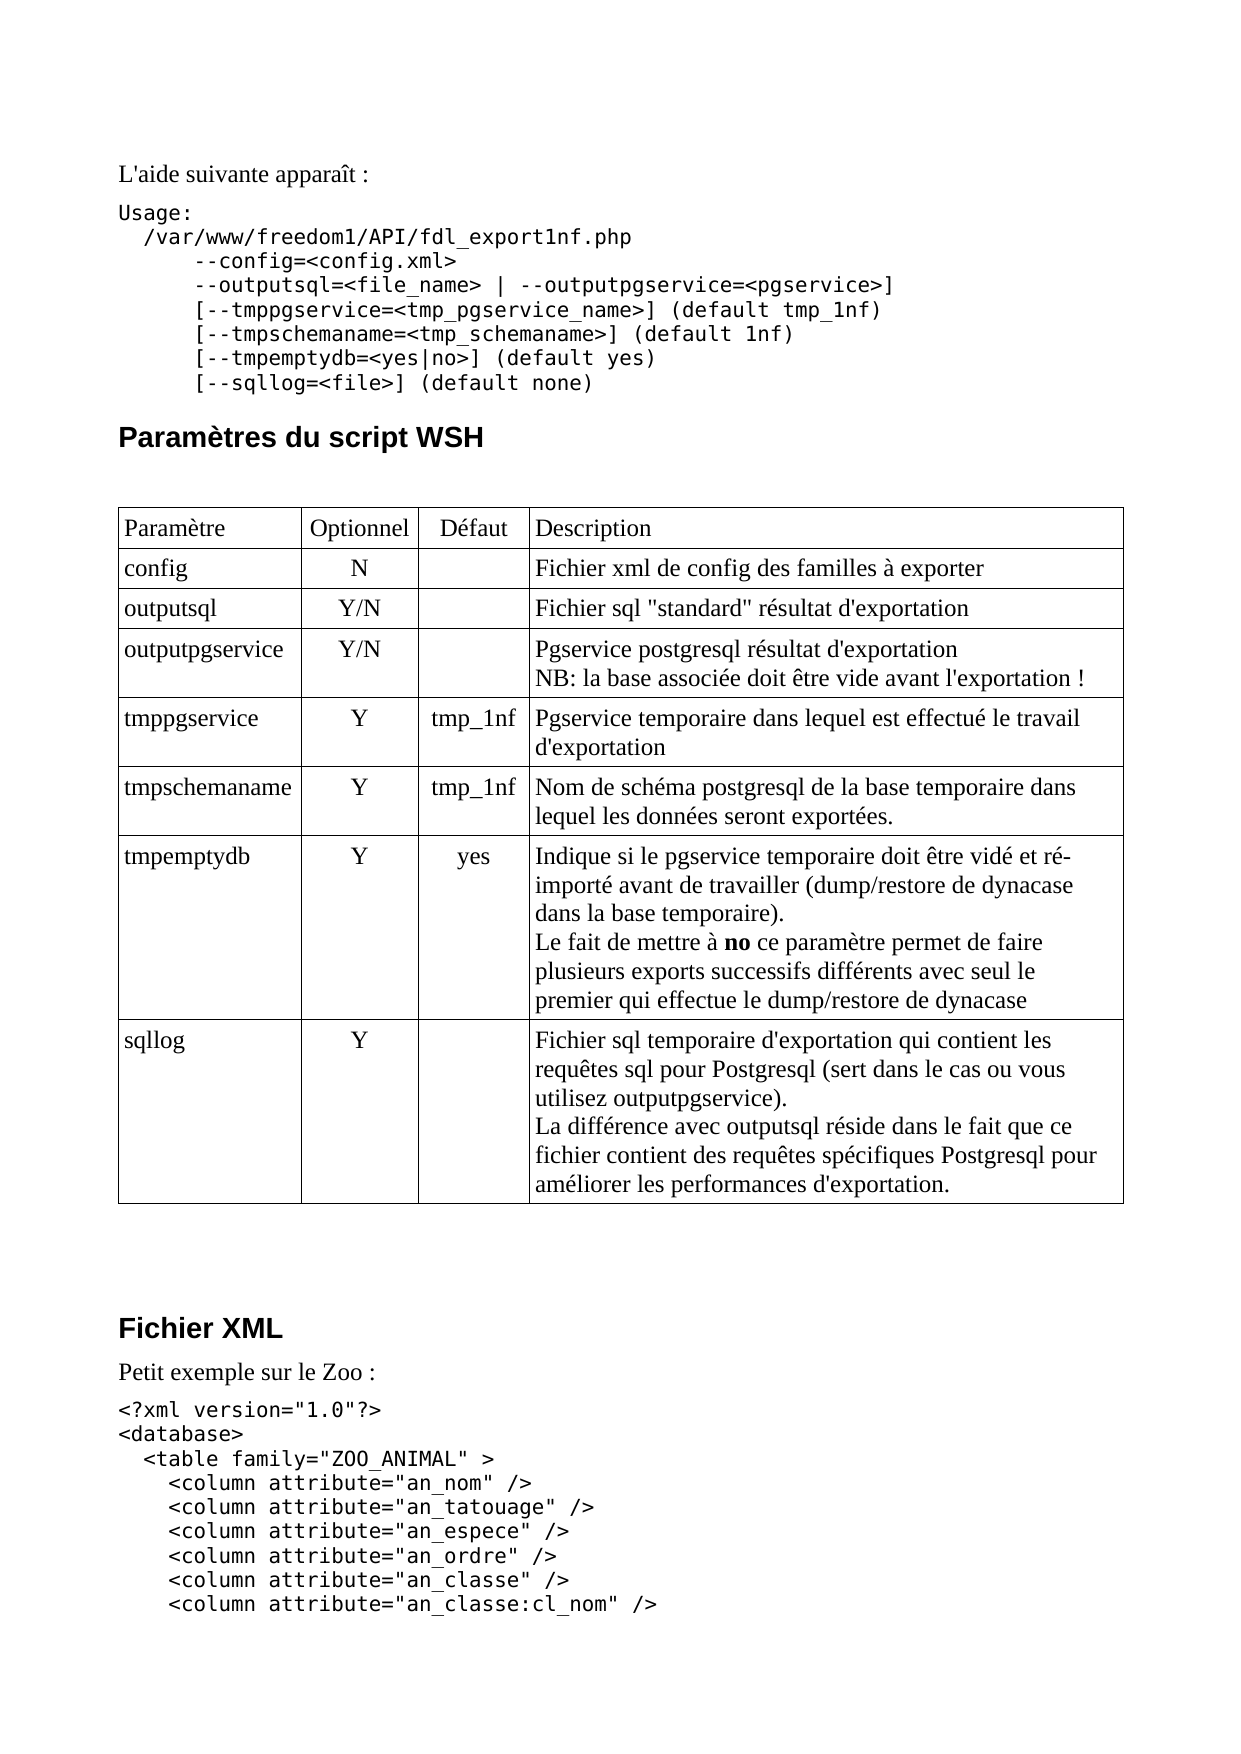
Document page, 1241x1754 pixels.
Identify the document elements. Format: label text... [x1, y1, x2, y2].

table_cell tmpschemaname [119, 767, 301, 835]
table_cell Y/N [302, 589, 418, 628]
table_header Optionnel [302, 508, 418, 547]
table_header Description [530, 508, 1123, 547]
table_cell [419, 589, 529, 628]
table_cell Y/N [302, 629, 418, 697]
table_cell Fichier sql temporaire d'exportation qui contient les requêtes sql pour Postgresql (sert dans le cas ou vous utilisez outputpgservice). La différence avec outputsql réside dans le fait que ce fichier contient des requêtes spécifiques Postgresql pour améliorer les performances d'exportation. [530, 1020, 1123, 1203]
text --outputsql=<file_name> | --outputpgservice=<pgservice>] [118, 273, 1122, 298]
text --config=<config.xml> [118, 249, 1122, 273]
text <column attribute="an_nom" /> [118, 1471, 1122, 1495]
table_cell [419, 629, 529, 697]
table_cell Y [302, 698, 418, 766]
text Usage: [118, 201, 1122, 225]
text L'aide suivante apparaît : [118, 159, 1122, 188]
text <column attribute="an_espece" /> [118, 1519, 1122, 1544]
text <column attribute="an_ordre" /> [118, 1544, 1122, 1568]
table_cell Indique si le pgservice temporaire doit être vidé et ré-importé avant de travailler (dump/restore de dynacase dans la base temporaire). Le fait de mettre à no ce paramètre permet de faire plusieurs exports successifs différents avec seul le premier qui effectue le dump/restore de dynacase [530, 836, 1123, 1019]
table_cell Fichier xml de config des familles à exporter [530, 549, 1123, 588]
table_cell outputpgservice [119, 629, 301, 697]
text <column attribute="an_classe:cl_nom" /> [118, 1592, 1122, 1617]
subtitle Paramètres du script WSH [118, 420, 1122, 453]
table_cell tmppgservice [119, 698, 301, 766]
text <database> [118, 1422, 1122, 1447]
text [--tmpemptydb=<yes|no>] (default yes) [118, 346, 1122, 371]
table_cell [419, 1020, 529, 1203]
text <column attribute="an_classe" /> [118, 1568, 1122, 1592]
table_cell tmpemptydb [119, 836, 301, 1019]
text Petit exemple sur le Zoo : [118, 1357, 1122, 1386]
subtitle Fichier XML [118, 1311, 1122, 1344]
text <column attribute="an_tatouage" /> [118, 1495, 1122, 1519]
text [--sqllog=<file>] (default none) [118, 371, 1122, 395]
text [--tmpschemaname=<tmp_schemaname>] (default 1nf) [118, 322, 1122, 346]
text <table family="ZOO_ANIMAL" > [118, 1447, 1122, 1471]
table_header Défaut [419, 508, 529, 547]
table_cell sqllog [119, 1020, 301, 1203]
table_cell yes [419, 836, 529, 1019]
table_cell Nom de schéma postgresql de la base temporaire dans lequel les données seront exportées. [530, 767, 1123, 835]
text /var/www/freedom1/API/fdl_export1nf.php [118, 225, 1122, 249]
table_cell tmp_1nf [419, 767, 529, 835]
text <?xml version="1.0"?> [118, 1398, 1122, 1422]
table_cell Y [302, 1020, 418, 1203]
table_cell Y [302, 767, 418, 835]
table_cell N [302, 549, 418, 588]
table_cell Y [302, 836, 418, 1019]
table_cell config [119, 549, 301, 588]
table_header Paramètre [119, 508, 301, 547]
table_cell Pgservice postgresql résultat d'exportation NB: la base associée doit être vide avant l'exportation ! [530, 629, 1123, 697]
table_cell Pgservice temporaire dans lequel est effectué le travail d'exportation [530, 698, 1123, 766]
table_cell [419, 549, 529, 588]
table_cell outputsql [119, 589, 301, 628]
text [--tmppgservice=<tmp_pgservice_name>] (default tmp_1nf) [118, 298, 1122, 322]
table_cell tmp_1nf [419, 698, 529, 766]
table_cell Fichier sql "standard" résultat d'exportation [530, 589, 1123, 628]
